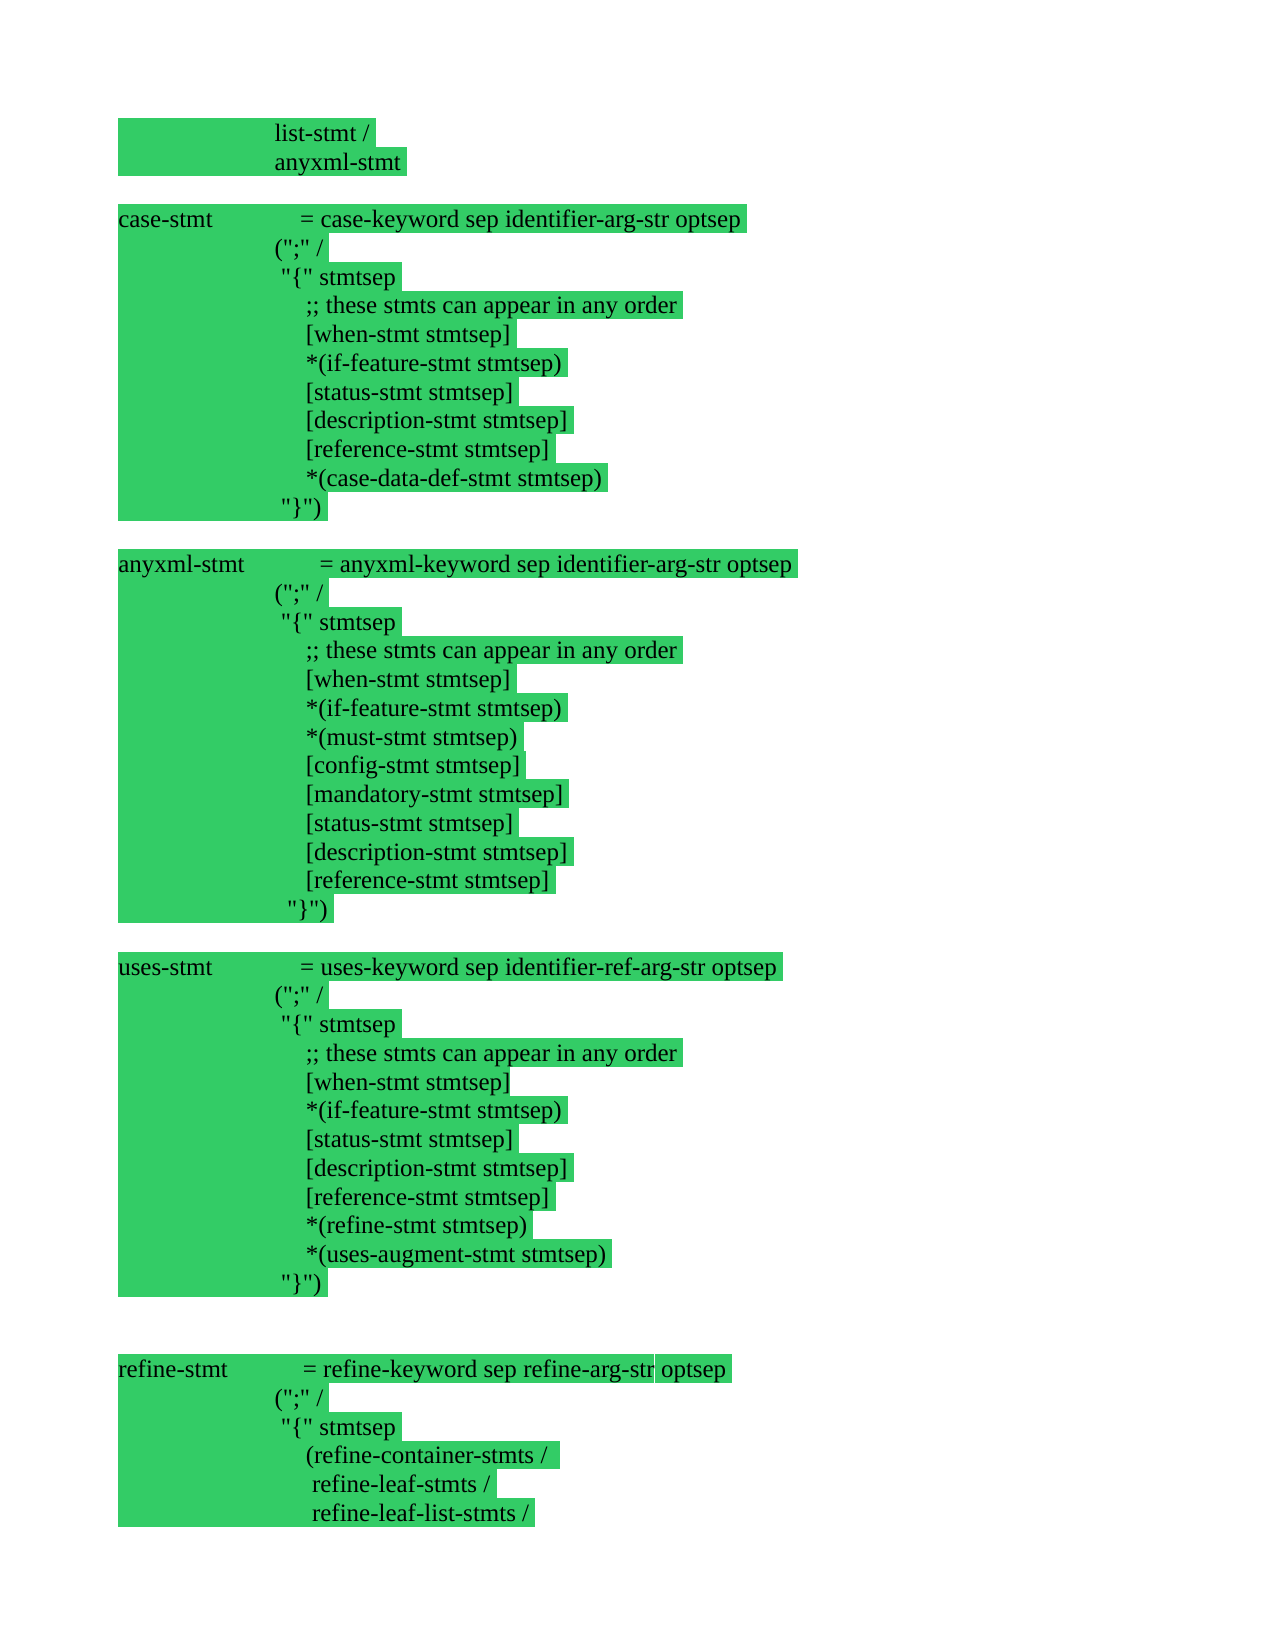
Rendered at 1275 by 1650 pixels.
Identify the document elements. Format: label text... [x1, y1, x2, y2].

text "}") [118, 492, 1157, 521]
text [reference-stmt stmtsep] [118, 1182, 1157, 1211]
text anyxml-stmt = anyxml-keyword sep identifier-arg-str optsep [118, 549, 1157, 578]
text ;; these stmts can appear in any order [118, 1038, 1157, 1067]
text *(refine-stmt stmtsep) [118, 1211, 1157, 1239]
text *(case-data-def-stmt stmtsep) [118, 463, 1157, 492]
text "{" stmtsep [118, 1412, 1157, 1441]
text [when-stmt stmtsep] [118, 664, 1157, 693]
text [when-stmt stmtsep] [118, 319, 1157, 348]
text [status-stmt stmtsep] [118, 377, 1157, 406]
text [description-stmt stmtsep] [118, 837, 1157, 866]
text [reference-stmt stmtsep] [118, 434, 1157, 463]
text refine-stmt = refine-keyword sep refine-arg-str optsep [118, 1354, 1157, 1383]
text [description-stmt stmtsep] [118, 1153, 1157, 1182]
text (";" / [118, 233, 1157, 262]
text [description-stmt stmtsep] [118, 406, 1157, 434]
text *(must-stmt stmtsep) [118, 722, 1157, 751]
text anyxml-stmt [118, 147, 1157, 176]
text [when-stmt stmtsep] [118, 1067, 1157, 1096]
text refine-leaf-list-stmts / [118, 1498, 1157, 1527]
text uses-stmt = uses-keyword sep identifier-ref-arg-str optsep [118, 952, 1157, 981]
text (";" / [118, 981, 1157, 1009]
text "}") [118, 1268, 1157, 1297]
text [reference-stmt stmtsep] [118, 866, 1157, 894]
text (";" / [118, 1383, 1157, 1412]
text refine-leaf-stmts / [118, 1469, 1157, 1498]
text "{" stmtsep [118, 262, 1157, 291]
text case-stmt = case-keyword sep identifier-arg-str optsep [118, 204, 1157, 233]
text "}") [118, 894, 1157, 923]
text *(if-feature-stmt stmtsep) [118, 348, 1157, 377]
text [status-stmt stmtsep] [118, 1124, 1157, 1153]
text *(if-feature-stmt stmtsep) [118, 693, 1157, 722]
text (refine-container-stmts / [118, 1441, 1157, 1469]
text *(uses-augment-stmt stmtsep) [118, 1239, 1157, 1268]
text "{" stmtsep [118, 1009, 1157, 1038]
text [mandatory-stmt stmtsep] [118, 779, 1157, 808]
text ;; these stmts can appear in any order [118, 291, 1157, 319]
text [config-stmt stmtsep] [118, 751, 1157, 779]
text list-stmt / [118, 118, 1157, 147]
text ;; these stmts can appear in any order [118, 636, 1157, 664]
text (";" / [118, 578, 1157, 607]
text [status-stmt stmtsep] [118, 808, 1157, 837]
text *(if-feature-stmt stmtsep) [118, 1096, 1157, 1124]
text "{" stmtsep [118, 607, 1157, 636]
